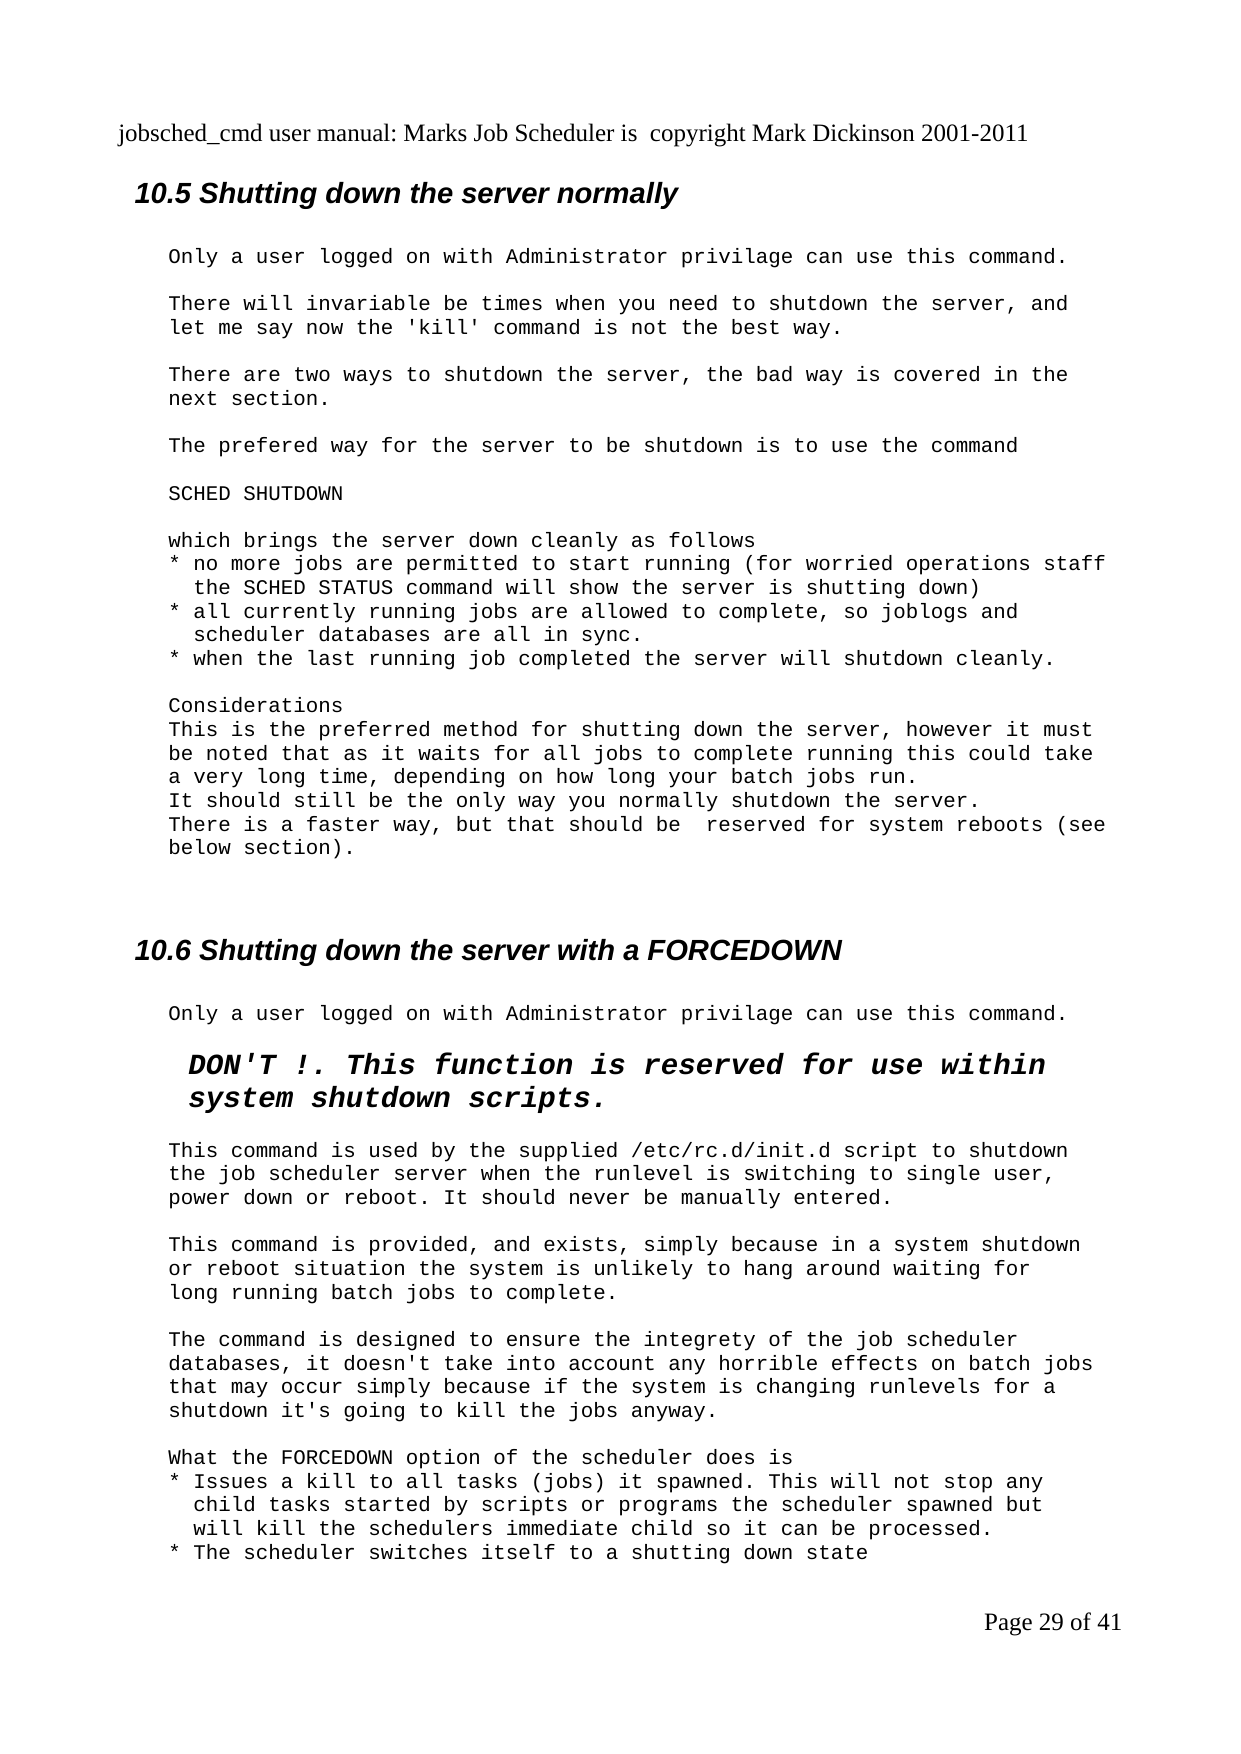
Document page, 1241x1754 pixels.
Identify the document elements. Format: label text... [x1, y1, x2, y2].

text a very long time, depending on how long your batch jobs run. [118, 766, 1122, 790]
text There are two ways to shutdown the server, the bad way is covered in the [118, 364, 1122, 388]
text databases, it doesn't take into account any horrible effects on batch jobs [118, 1353, 1122, 1376]
text What the FORCEDOWN option of the scheduler does is [118, 1447, 1122, 1471]
text The command is designed to ensure the integrety of the job scheduler [118, 1329, 1122, 1353]
text This command is provided, and exists, simply because in a system shutdown [118, 1234, 1122, 1258]
text which brings the server down cleanly as follows [118, 530, 1122, 553]
text Only a user logged on with Administrator privilage can use this command. [118, 1003, 1122, 1026]
text Considerations [118, 695, 1122, 719]
text below section). [118, 837, 1122, 861]
text power down or reboot. It should never be manually entered. [118, 1187, 1122, 1211]
text that may occur simply because if the system is changing runlevels for a [118, 1376, 1122, 1400]
text It should still be the only way you normally shutdown the server. [118, 790, 1122, 813]
text * The scheduler switches itself to a shutting down state [118, 1542, 1122, 1565]
text * all currently running jobs are allowed to complete, so joblogs and [118, 601, 1122, 624]
text or reboot situation the system is unlikely to hang around waiting for [118, 1258, 1122, 1282]
text child tasks started by scripts or programs the scheduler spawned but [118, 1494, 1122, 1518]
text There is a faster way, but that should be reserved for system reboots (see [118, 813, 1122, 837]
text the job scheduler server when the runlevel is switching to single user, [118, 1163, 1122, 1187]
text system shutdown scripts. [118, 1083, 1122, 1116]
text next section. [118, 388, 1122, 412]
text * when the last running job completed the server will shutdown cleanly. [118, 648, 1122, 672]
subtitle 10.5 Shutting down the server normally [118, 176, 1122, 210]
text Only a user logged on with Administrator privilage can use this command. [118, 246, 1122, 270]
text scheduler databases are all in sync. [118, 624, 1122, 648]
text The prefered way for the server to be shutdown is to use the command [118, 435, 1122, 459]
text be noted that as it waits for all jobs to complete running this could take [118, 743, 1122, 766]
subtitle 10.6 Shutting down the server with a FORCEDOWN [118, 933, 1122, 967]
text This command is used by the supplied /etc/rc.d/init.d script to shutdown [118, 1140, 1122, 1163]
text * Issues a kill to all tasks (jobs) it spawned. This will not stop any [118, 1471, 1122, 1494]
text This is the preferred method for shutting down the server, however it must [118, 719, 1122, 743]
text There will invariable be times when you need to shutdown the server, and [118, 293, 1122, 317]
text * no more jobs are permitted to start running (for worried operations staff [118, 553, 1122, 577]
text DON'T !. This function is reserved for use within [118, 1050, 1122, 1083]
text the SCHED STATUS command will show the server is shutting down) [118, 577, 1122, 601]
text long running batch jobs to complete. [118, 1282, 1122, 1305]
text will kill the schedulers immediate child so it can be processed. [118, 1518, 1122, 1542]
text shutdown it's going to kill the jobs anyway. [118, 1400, 1122, 1423]
text let me say now the 'kill' command is not the best way. [118, 317, 1122, 341]
text SCHED SHUTDOWN [118, 482, 1122, 506]
